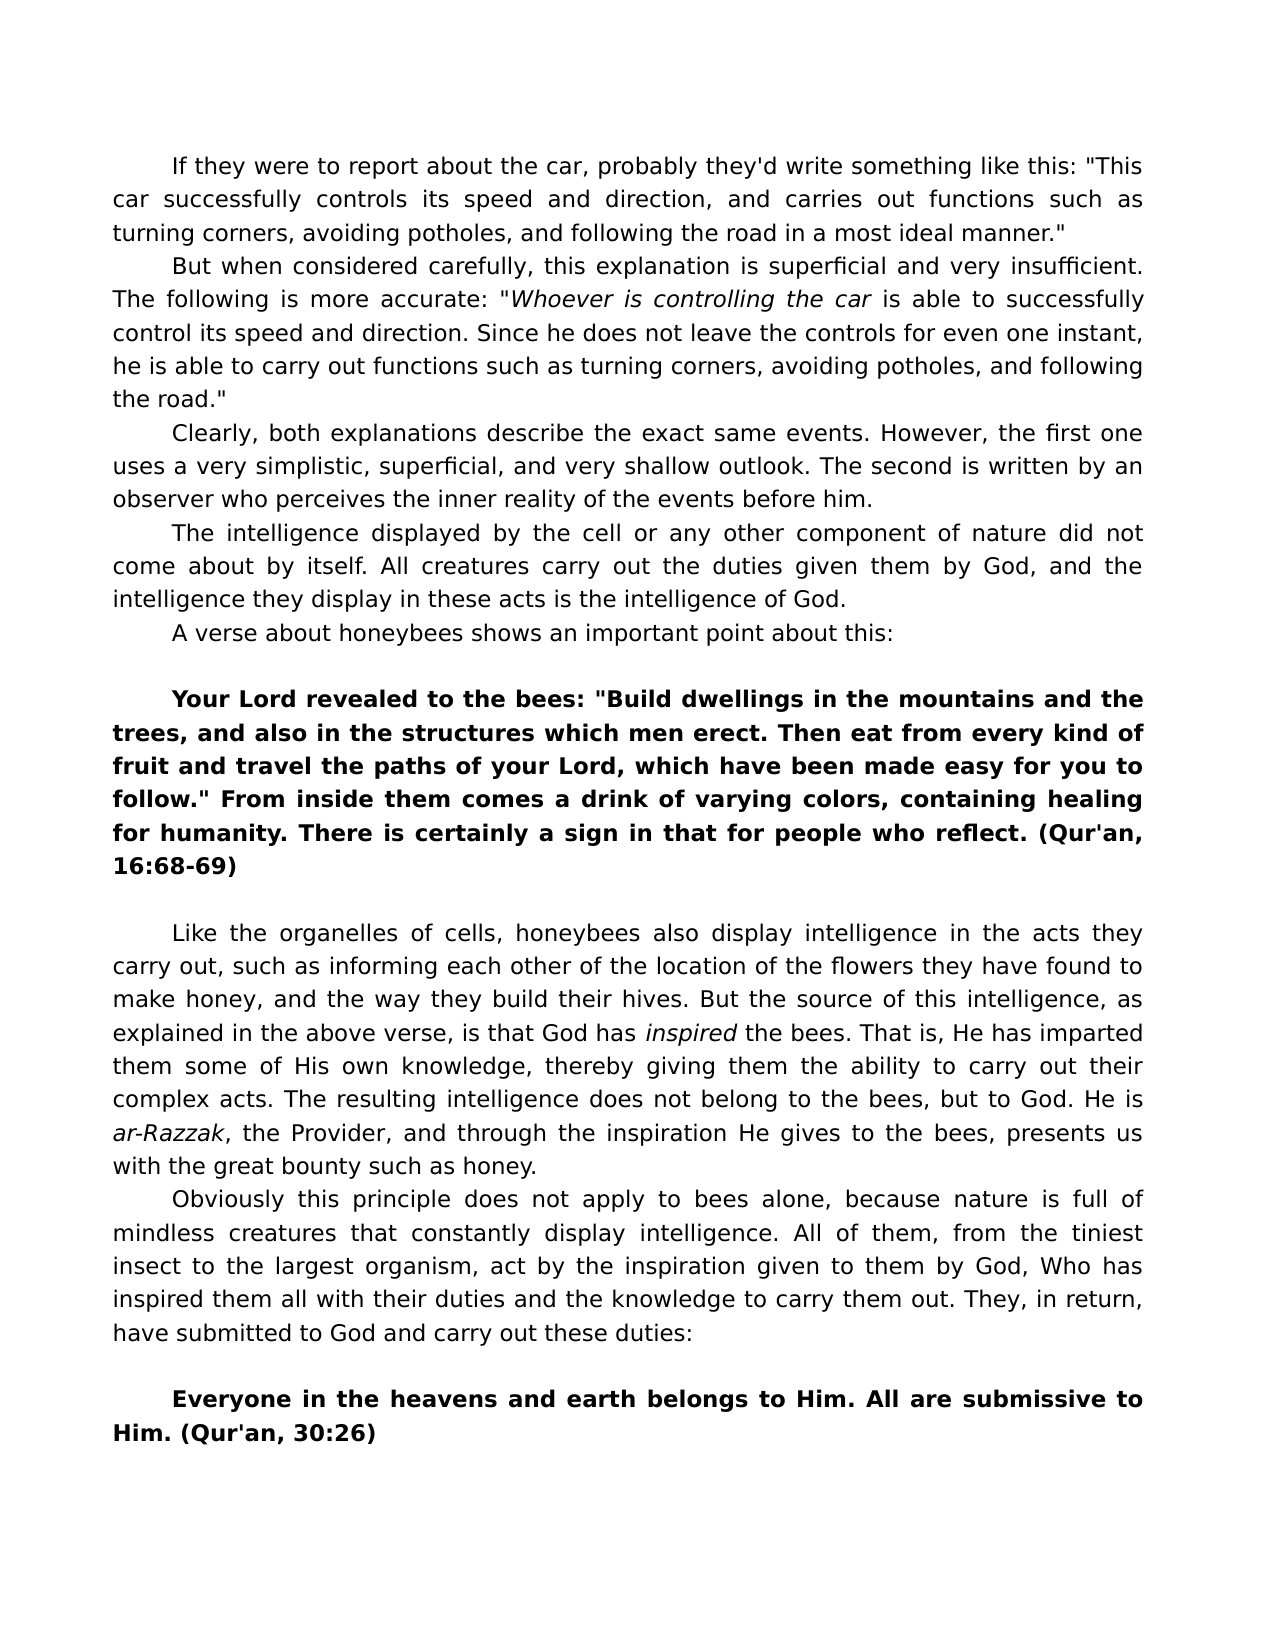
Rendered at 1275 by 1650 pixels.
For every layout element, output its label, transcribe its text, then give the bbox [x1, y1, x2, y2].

text Clearly, both explanations describe the exact same events. However, the first one uses a very simplistic, superficial, and very shallow outlook. The second is written by an observer who perceives the inner reality of the events before him. [112, 414, 1145, 514]
text If they were to report about the car, probably they'd write something like this: "This car successfully controls its speed and direction, and carries out functions such as turning corners, avoiding potholes, and following the road in a most ideal manner." [112, 148, 1145, 248]
text Obviously this principle does not apply to bees alone, because nature is full of mindless creatures that constantly display intelligence. All of them, from the tiniest insect to the largest organism, act by the inspiration given to them by God, Who has inspired them all with their duties and the knowledge to carry them out. They, in return, have submitted to God and carry out these duties: [112, 1181, 1145, 1348]
text Everyone in the heavens and earth belongs to Him. All are submissive to Him. (Qur'an, 30:26) [112, 1381, 1145, 1448]
text The intelligence displayed by the cell or any other component of nature did not come about by itself. All creatures carry out the duties given them by God, and the intelligence they display in these acts is the intelligence of God. [112, 514, 1145, 614]
text Like the organelles of cells, honeybees also display intelligence in the acts they carry out, such as informing each other of the location of the flowers they have found to make honey, and the way they build their hives. But the source of this intelligence, as explained in the above verse, is that God has inspired the bees. That is, He has imparted them some of His own knowledge, thereby giving them the ability to carry out their complex acts. The resulting intelligence does not belong to the bees, but to God. He is ar-Razzak, the Provider, and through the inspiration He gives to the bees, presents us with the great bounty such as honey. [112, 914, 1145, 1181]
text But when considered carefully, this explanation is superficial and very insufficient. The following is more accurate: "Whoever is controlling the car is able to successfully control its speed and direction. Since he does not leave the controls for even one instant, he is able to carry out functions such as turning corners, avoiding potholes, and following the road." [112, 248, 1145, 414]
text Your Lord revealed to the bees: "Build dwellings in the mountains and the trees, and also in the structures which men erect. Then eat from every kind of fruit and travel the paths of your Lord, which have been made easy for you to follow." From inside them comes a drink of varying colors, containing healing for humanity. There is certainly a sign in that for people who reflect. (Qur'an, 16:68-69) [112, 681, 1145, 881]
text A verse about honeybees shows an important point about this: [112, 614, 1145, 648]
